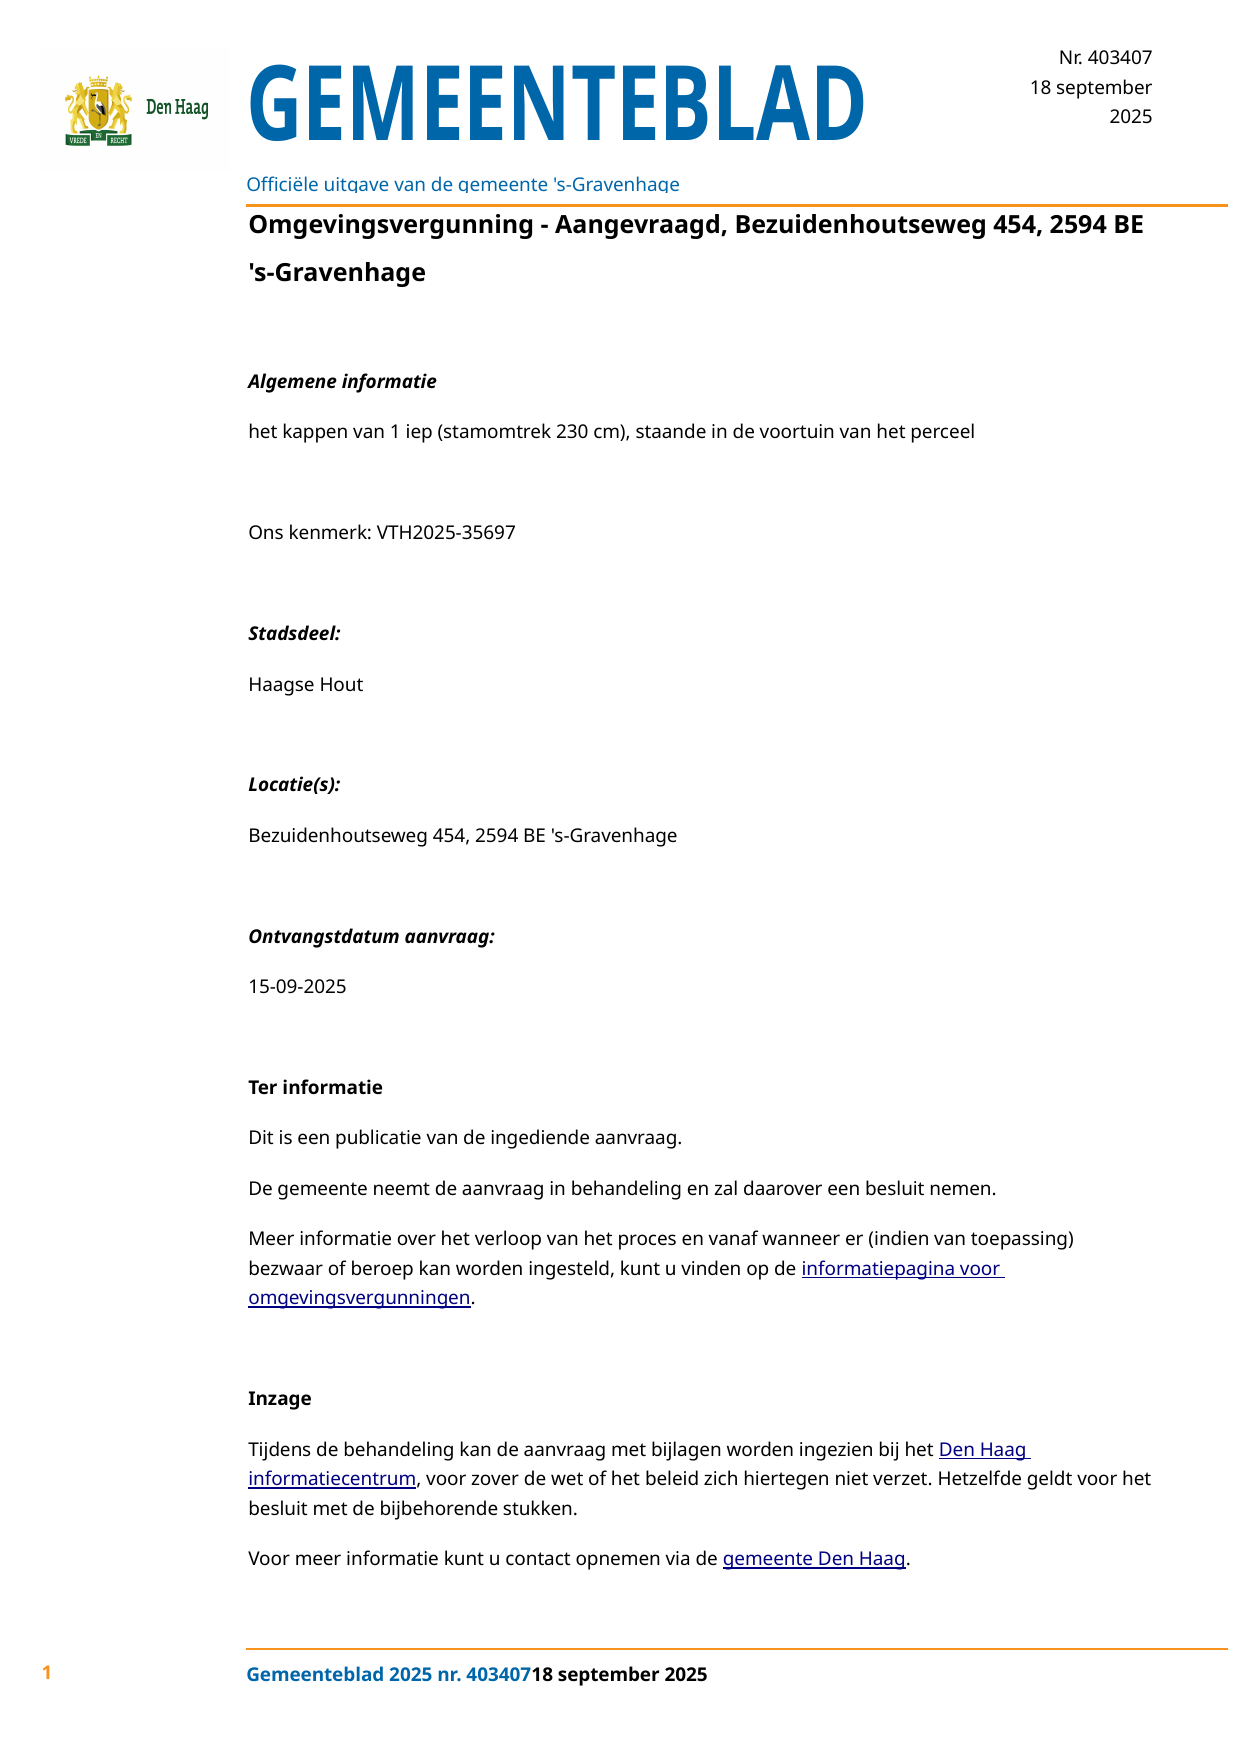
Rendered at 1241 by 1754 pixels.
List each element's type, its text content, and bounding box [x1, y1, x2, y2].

text Inzage [248, 1385, 1152, 1411]
text Bezuidenhoutseweg 454, 2594 BE 's-Gravenhage [248, 822, 1152, 848]
text Voor meer informatie kunt u contact opnemen via de gemeente Den Haag. [248, 1545, 1152, 1571]
text Ter informatie [248, 1074, 1152, 1100]
text 15-09-2025 [248, 973, 1152, 999]
text Haagse Hout [248, 671, 1152, 697]
text De gemeente neemt de aanvraag in behandeling en zal daarover een besluit nemen. [248, 1175, 1152, 1201]
text Algemene informatie [248, 368, 1152, 394]
picture [41, 47, 231, 172]
text Stadsdeel: [248, 620, 1152, 646]
text Locatie(s): [248, 772, 1152, 797]
text Meer informatie over het verloop van het proces en vanaf wanneer er (indien van toepassing) bezwaar of beroep kan worden ingesteld, kunt u vinden op de informatiepagina voor omgevingsvergunningen. [248, 1225, 1152, 1310]
text Ons kenmerk: VTH2025-35697 [248, 519, 1152, 545]
text Dit is een publicatie van de ingediende aanvraag. [248, 1124, 1152, 1150]
text Ontvangstdatum aanvraag: [248, 923, 1152, 949]
text het kappen van 1 iep (stamomtrek 230 cm), staande in de voortuin van het perceel [248, 419, 1152, 444]
text Omgevingsvergunning - Aangevraagd, Bezuidenhoutseweg 454, 2594 BE 's-Gravenhage [248, 207, 1152, 288]
text Tijdens de behandeling kan de aanvraag met bijlagen worden ingezien bij het Den Haag informatiecentrum, voor zover de wet of het beleid zich hiertegen niet verzet. Hetzelfde geldt voor het besluit met de bijbehorende stukken. [248, 1436, 1152, 1521]
